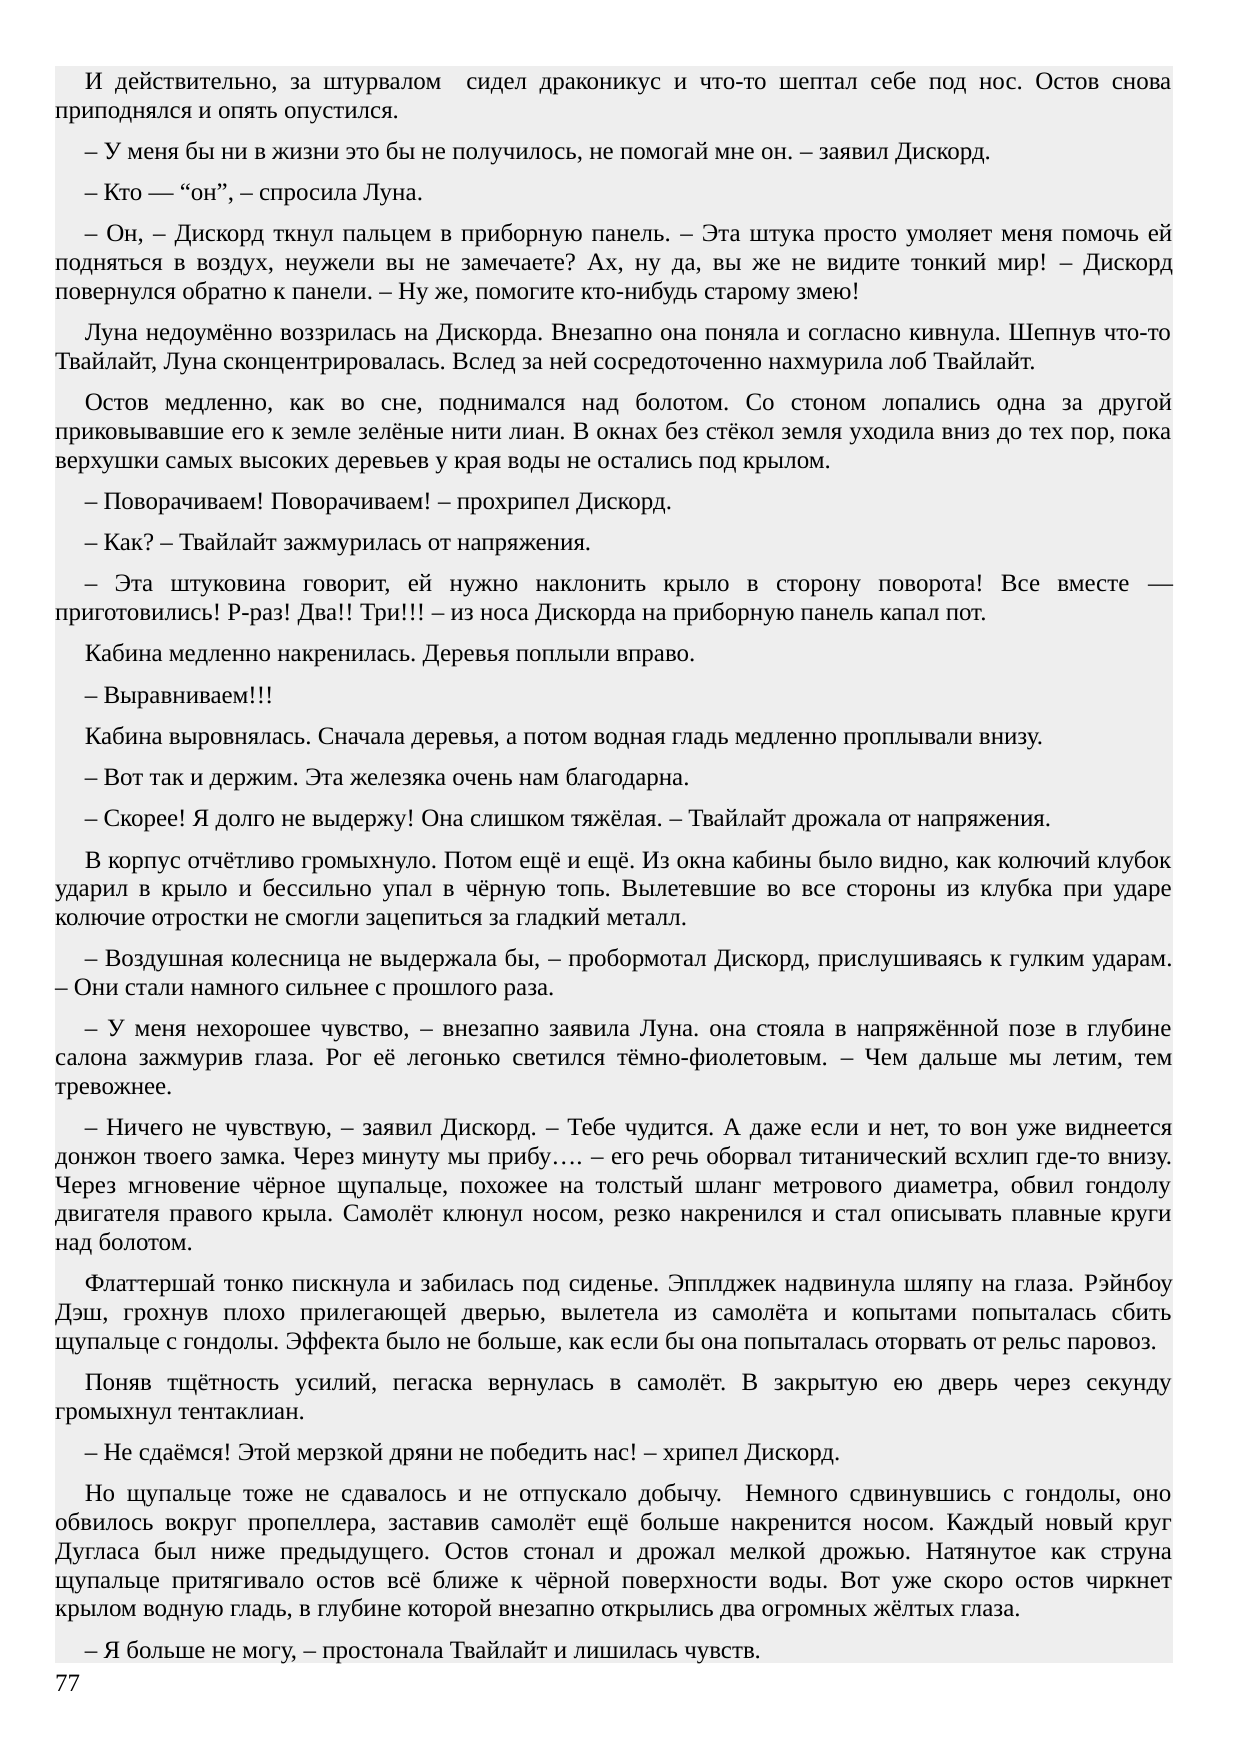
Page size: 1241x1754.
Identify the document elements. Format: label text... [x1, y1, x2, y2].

text Поняв тщётность усилий, пегаска вернулась в самолёт. В закрытую ею дверь через секунду громыхнул тентаклиан. [55, 1367, 1173, 1425]
text Флаттершай тонко пискнула и забилась под сиденье. Эпплджек надвинула шляпу на глаза. Рэйнбоу Дэш, грохнув плохо прилегающей дверью, вылетела из самолёта и копытами попыталась сбить щупальце с гондолы. Эффекта было не больше, как если бы она попыталась оторвать от рельс паровоз. [55, 1268, 1173, 1355]
text – Поворачиваем! Поворачиваем! – прохрипел Дискорд. [55, 486, 1173, 515]
text И действительно, за штурвалом сидел драконикус и что-то шептал себе под нос. Остов снова приподнялся и опять опустился. [55, 66, 1173, 123]
text – Он, – Дискорд ткнул пальцем в приборную панель. – Эта штука просто умоляет меня помочь ей подняться в воздух, неужели вы не замечаете? Ах, ну да, вы же не видите тонкий мир! – Дискорд повернулся обратно к панели. – Ну же, помогите кто-нибудь старому змею! [55, 218, 1173, 305]
text – Как? – Твайлайт зажмурилась от напряжения. [55, 527, 1173, 556]
text – Скорее! Я долго не выдержу! Она слишком тяжёлая. – Твайлайт дрожала от напряжения. [55, 803, 1173, 832]
text – У меня нехорошее чувство, – внезапно заявила Луна. она стояла в напряжённой позе в глубине салона зажмурив глаза. Рог её легонько светился тёмно-фиолетовым. – Чем дальше мы летим, тем тревожнее. [55, 1013, 1173, 1100]
text – Ничего не чувствую, – заявил Дискорд. – Тебе чудится. А даже если и нет, то вон уже виднеется донжон твоего замка. Через минуту мы прибу…. – его речь оборвал титанический всхлип где-то внизу. Через мгновение чёрное щупальце, похожее на толстый шланг метрового диаметра, обвил гондолу двигателя правого крыла. Самолёт клюнул носом, резко накренился и стал описывать плавные круги над болотом. [55, 1112, 1173, 1256]
text – Эта штуковина говорит, ей нужно наклонить крыло в сторону поворота! Все вместе — приготовились! Р-раз! Два!! Три!!! – из носа Дискорда на приборную панель капал пот. [55, 568, 1173, 626]
text Луна недоумённо воззрилась на Дискорда. Внезапно она поняла и согласно кивнула. Шепнув что-то Твайлайт, Луна сконцентрировалась. Вслед за ней сосредоточенно нахмурила лоб Твайлайт. [55, 317, 1173, 375]
text – Я больше не могу, – простонала Твайлайт и лишилась чувств. [55, 1635, 1173, 1663]
text В корпус отчётливо громыхнуло. Потом ещё и ещё. Из окна кабины было видно, как колючий клубок ударил в крыло и бессильно упал в чёрную топь. Вылетевшие во все стороны из клубка при ударе колючие отростки не смогли зацепиться за гладкий металл. [55, 845, 1173, 931]
text – У меня бы ни в жизни это бы не получилось, не помогай мне он. – заявил Дискорд. [55, 136, 1173, 165]
text – Не сдаёмся! Этой мерзкой дряни не победить нас! – хрипел Дискорд. [55, 1437, 1173, 1466]
text – Воздушная колесница не выдержала бы, – пробормотал Дискорд, прислушиваясь к гулким ударам. – Они стали намного сильнее с прошлого раза. [55, 943, 1173, 1001]
text Кабина медленно накренилась. Деревья поплыли вправо. [55, 638, 1173, 667]
text – Кто — “он”, – спросила Луна. [55, 177, 1173, 206]
text Но щупальце тоже не сдавалось и не отпускало добычу. Немного сдвинувшись с гондолы, оно обвилось вокруг пропеллера, заставив самолёт ещё больше накренится носом. Каждый новый круг Дугласа был ниже предыдущего. Остов стонал и дрожал мелкой дрожью. Натянутое как струна щупальце притягивало остов всё ближе к чёрной поверхности воды. Вот уже скоро остов чиркнет крылом водную гладь, в глубине которой внезапно открылись два огромных жёлтых глаза. [55, 1478, 1173, 1622]
text Остов медленно, как во сне, поднимался над болотом. Со стоном лопались одна за другой приковывавшие его к земле зелёные нити лиан. В окнах без стёкол земля уходила вниз до тех пор, пока верхушки самых высоких деревьев у края воды не остались под крылом. [55, 387, 1173, 473]
text – Выравниваем!!! [55, 680, 1173, 708]
text – Вот так и держим. Эта железяка очень нам благодарна. [55, 762, 1173, 791]
text Кабина выровнялась. Сначала деревья, а потом водная гладь медленно проплывали внизу. [55, 721, 1173, 750]
